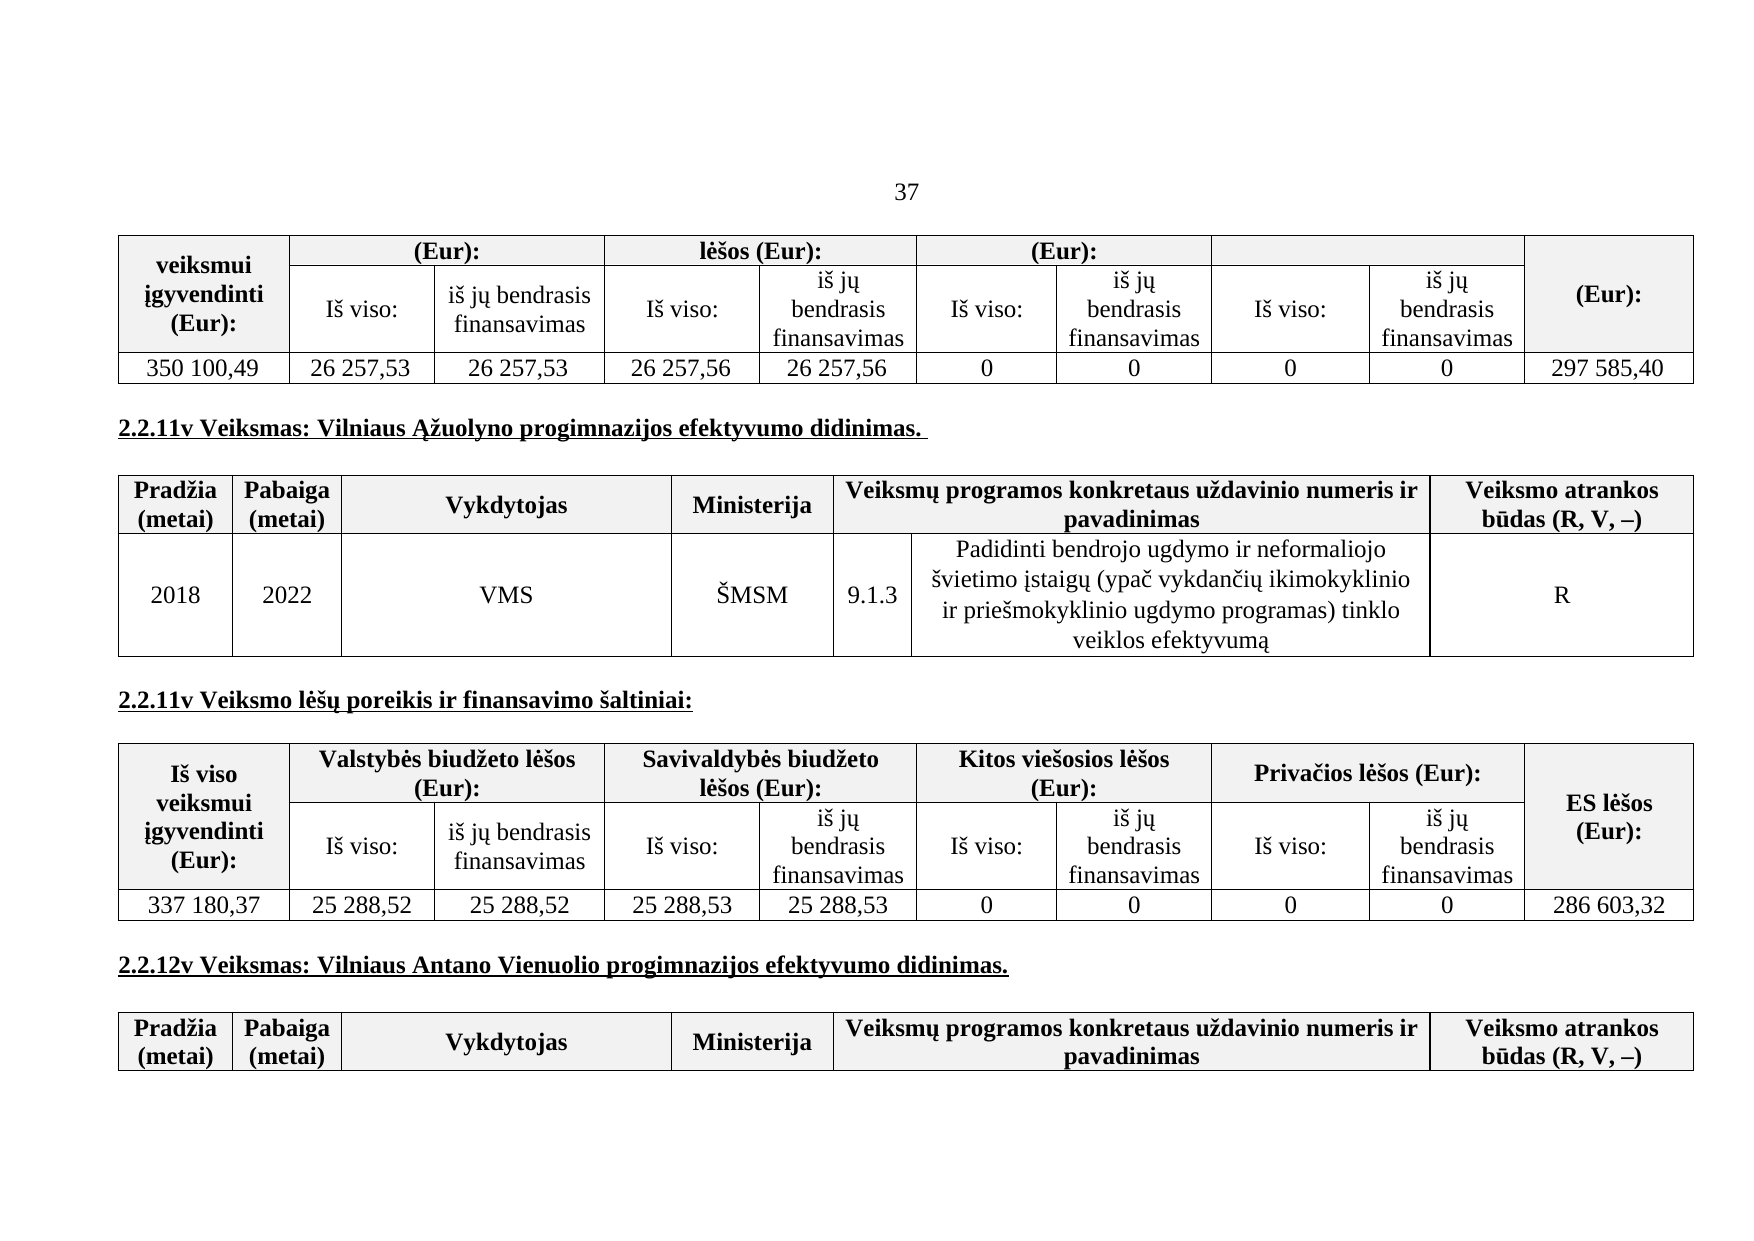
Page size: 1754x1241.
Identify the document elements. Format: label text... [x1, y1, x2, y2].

table_header Vykdytojas [342, 476, 671, 533]
table_cell iš jų bendrasis finansavimas [1057, 266, 1211, 352]
table_cell 0 [1057, 890, 1211, 920]
table_cell 0 [1212, 890, 1369, 920]
table_cell 26 257,53 [290, 353, 434, 383]
table_cell 26 257,56 [605, 353, 759, 383]
table_cell 286 603,32 [1525, 890, 1693, 920]
table_header Veiksmų programos konkretaus uždavinio numeris ir pavadinimas [834, 476, 1429, 533]
table_cell 2018 [119, 534, 232, 656]
table_header Pradžia (metai) [119, 1013, 232, 1070]
table_header Veiksmų programos konkretaus uždavinio numeris ir pavadinimas [834, 1013, 1429, 1070]
table_header Iš viso veiksmui įgyvendinti (Eur): [119, 744, 289, 889]
table_header Kitos viešosios lėšos (Eur): [917, 744, 1211, 802]
table_cell 9.1.3 [834, 534, 911, 656]
table_cell 337 180,37 [119, 890, 289, 920]
table_cell Iš viso: [605, 266, 759, 352]
table_cell 26 257,56 [760, 353, 916, 383]
table_cell Iš viso: [605, 803, 759, 889]
table_header Veiksmo atrankos būdas (R, V, –) [1431, 476, 1693, 533]
text 2.2.11v Veiksmas: Vilniaus Ąžuolyno progimnazijos efektyvumo didinimas. [118, 413, 1695, 442]
table_cell 2022 [233, 534, 341, 656]
table_cell 0 [917, 353, 1056, 383]
table_cell R [1431, 534, 1693, 656]
table_cell VMS [342, 534, 671, 656]
table_header Pradžia (metai) [119, 476, 232, 533]
table_cell iš jų bendrasis finansavimas [435, 803, 604, 889]
table_header [1212, 236, 1524, 264]
table_cell 25 288,52 [290, 890, 434, 920]
table_header (Eur): [290, 236, 604, 264]
table_cell 0 [917, 890, 1056, 920]
table_cell iš jų bendrasis finansavimas [760, 803, 916, 889]
table_cell Iš viso: [290, 266, 434, 352]
text 2.2.11v Veiksmo lėšų poreikis ir finansavimo šaltiniai: [118, 686, 1695, 714]
text 2.2.12v Veiksmas: Vilniaus Antano Vienuolio progimnazijos efektyvumo didinimas. [118, 950, 1695, 979]
table_header Privačios lėšos (Eur): [1212, 744, 1524, 802]
table_cell 0 [1212, 353, 1369, 383]
table_header (Eur): [1525, 236, 1693, 352]
table_cell iš jų bendrasis finansavimas [1370, 803, 1524, 889]
table_cell 297 585,40 [1525, 353, 1693, 383]
table_cell Padidinti bendrojo ugdymo ir neformaliojo švietimo įstaigų (ypač vykdančių ikimokyklinio ir priešmokyklinio ugdymo programas) tinklo veiklos efektyvumą [912, 534, 1429, 656]
table_cell 350 100,49 [119, 353, 289, 383]
table_cell iš jų bendrasis finansavimas [1370, 266, 1524, 352]
table_cell Iš viso: [917, 266, 1056, 352]
table_header veiksmui įgyvendinti (Eur): [119, 236, 289, 352]
table_cell iš jų bendrasis finansavimas [435, 266, 604, 352]
table_cell 26 257,53 [435, 353, 604, 383]
table_header (Eur): [917, 236, 1211, 264]
table_cell 0 [1057, 353, 1211, 383]
table_header Vykdytojas [342, 1013, 671, 1070]
table_cell 25 288,53 [605, 890, 759, 920]
table_cell Iš viso: [1212, 803, 1369, 889]
table_cell Iš viso: [1212, 266, 1369, 352]
table_header Savivaldybės biudžeto lėšos (Eur): [605, 744, 916, 802]
table_cell iš jų bendrasis finansavimas [760, 266, 916, 352]
table_cell 25 288,52 [435, 890, 604, 920]
table_cell 0 [1370, 353, 1524, 383]
table_cell Iš viso: [917, 803, 1056, 889]
table_header Pabaiga (metai) [233, 476, 341, 533]
table_header lėšos (Eur): [605, 236, 916, 264]
table_header Pabaiga (metai) [233, 1013, 341, 1070]
table_header ES lėšos (Eur): [1525, 744, 1693, 889]
table_cell Iš viso: [290, 803, 434, 889]
table_cell iš jų bendrasis finansavimas [1057, 803, 1211, 889]
table_cell 0 [1370, 890, 1524, 920]
table_cell ŠMSM [672, 534, 833, 656]
table_header Valstybės biudžeto lėšos (Eur): [290, 744, 604, 802]
table_header Veiksmo atrankos būdas (R, V, –) [1431, 1013, 1693, 1070]
table_header Ministerija [672, 1013, 833, 1070]
table_cell 25 288,53 [760, 890, 916, 920]
table_header Ministerija [672, 476, 833, 533]
